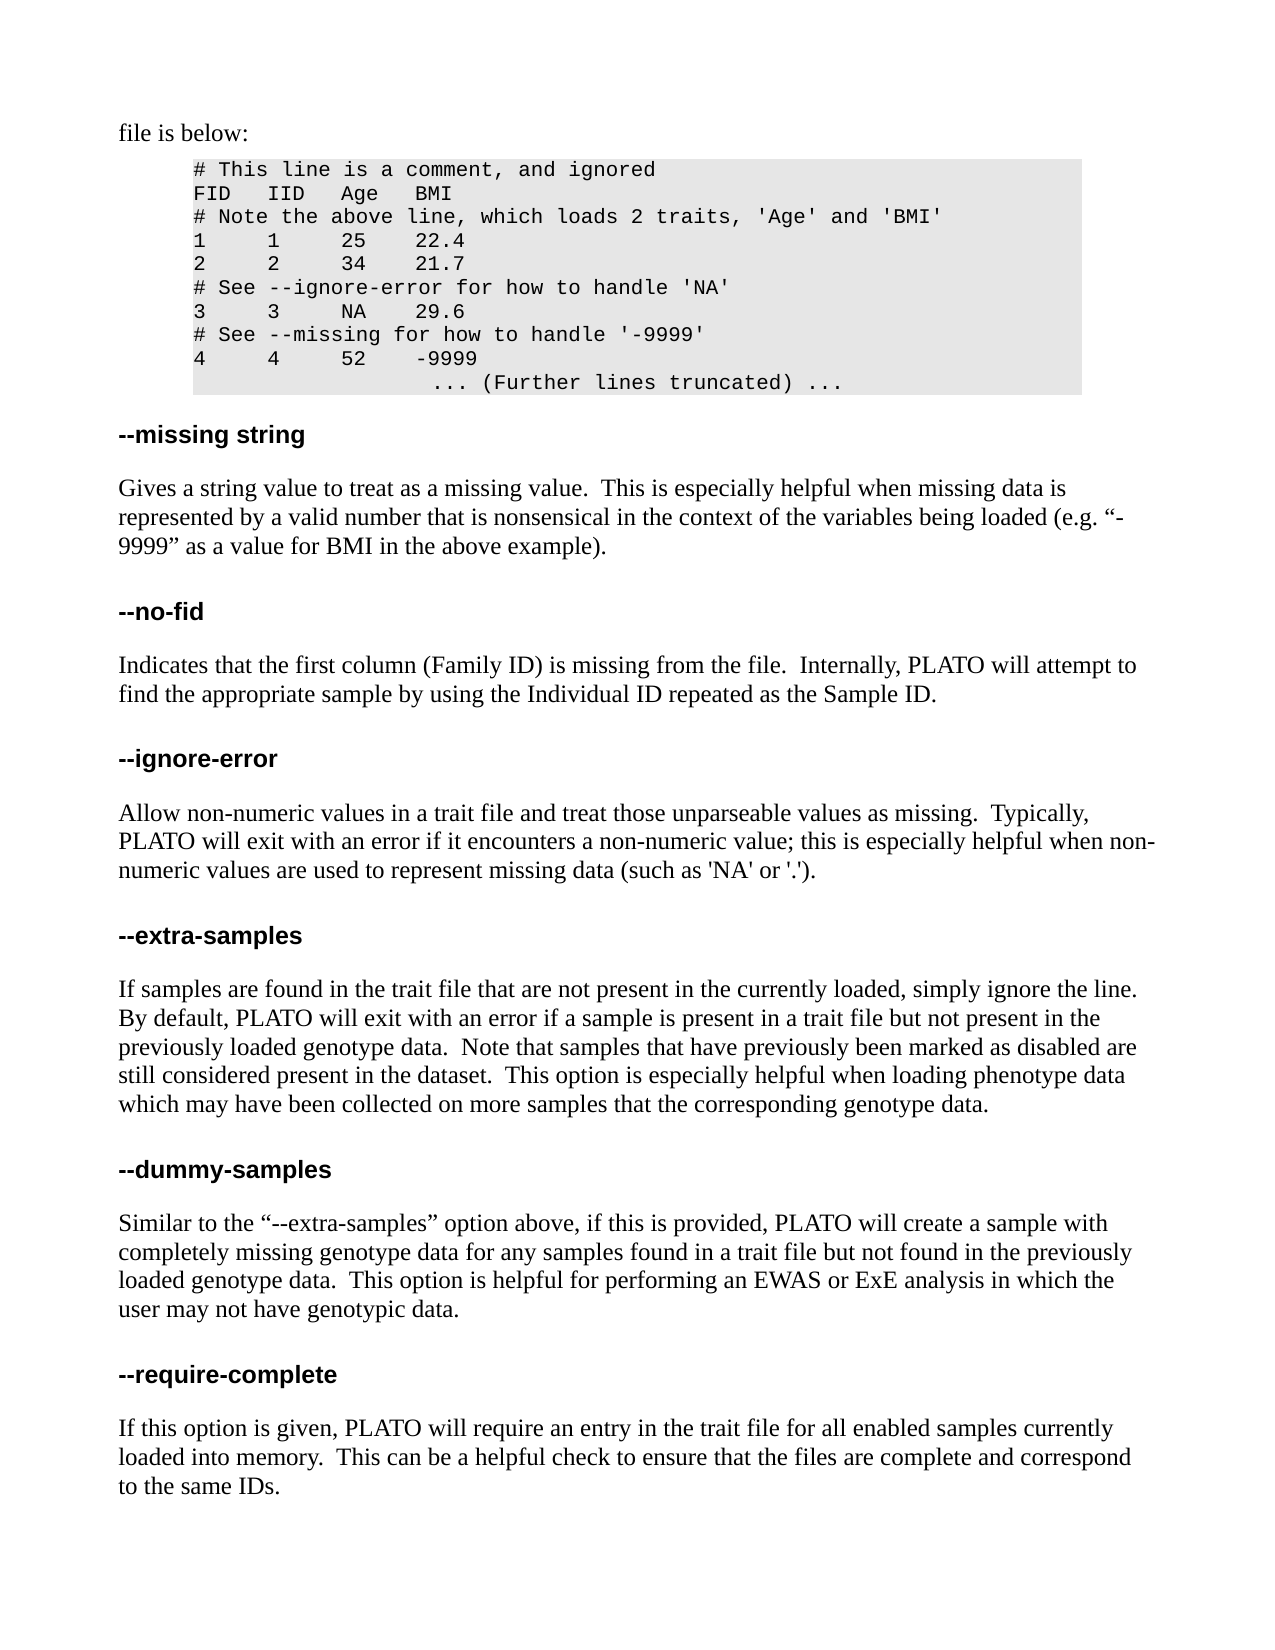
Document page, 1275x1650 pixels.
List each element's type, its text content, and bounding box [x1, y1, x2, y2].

text 2 2 34 21.7 [193, 253, 1082, 277]
text # See --missing for how to handle '-9999' [193, 324, 1082, 348]
text # Note the above line, which loads 2 traits, 'Age' and 'BMI' [193, 206, 1082, 230]
text file is below: [118, 118, 1157, 147]
text 1 1 25 22.4 [193, 230, 1082, 253]
text FID IID Age BMI [193, 182, 1082, 206]
subtitle --missing string [118, 420, 1157, 449]
text # This line is a comment, and ignored [193, 159, 1082, 182]
text Allow non-numeric values in a trait file and treat those unparseable values as missing. Typically, PLATO will exit with an error if it encounters a non-numeric value; this is especially helpful when non-numeric values are used to represent missing data (such as 'NA' or '.'). [118, 798, 1157, 884]
text 4 4 52 -9999 [193, 348, 1082, 372]
subtitle --ignore-error [118, 744, 1157, 773]
text 3 3 NA 29.6 [193, 301, 1082, 324]
text ... (Further lines truncated) ... [193, 372, 1082, 395]
subtitle --dummy-samples [118, 1155, 1157, 1184]
subtitle --no-fid [118, 597, 1157, 626]
subtitle --extra-samples [118, 921, 1157, 950]
text Similar to the “--extra-samples” option above, if this is provided, PLATO will create a sample with completely missing genotype data for any samples found in a trait file but not found in the previously loaded genotype data. This option is helpful for performing an EWAS or ExE analysis in which the user may not have genotypic data. [118, 1208, 1157, 1323]
text # See --ignore-error for how to handle 'NA' [193, 277, 1082, 301]
text Gives a string value to treat as a missing value. This is especially helpful when missing data is represented by a valid number that is nonsensical in the context of the variables being loaded (e.g. “-9999” as a value for BMI in the above example). [118, 473, 1157, 560]
text Indicates that the first column (Family ID) is missing from the file. Internally, PLATO will attempt to find the appropriate sample by using the Individual ID repeated as the Sample ID. [118, 650, 1157, 707]
text If this option is given, PLATO will require an entry in the trait file for all enabled samples currently loaded into memory. This can be a helpful check to ensure that the files are complete and correspond to the same IDs. [118, 1413, 1157, 1499]
text If samples are found in the trait file that are not present in the currently loaded, simply ignore the line. By default, PLATO will exit with an error if a sample is present in a trait file but not present in the previously loaded genotype data. Note that samples that have previously been marked as disabled are still considered present in the dataset. This option is especially helpful when loading phenotype data which may have been collected on more samples that the corresponding genotype data. [118, 974, 1157, 1118]
subtitle --require-complete [118, 1360, 1157, 1389]
